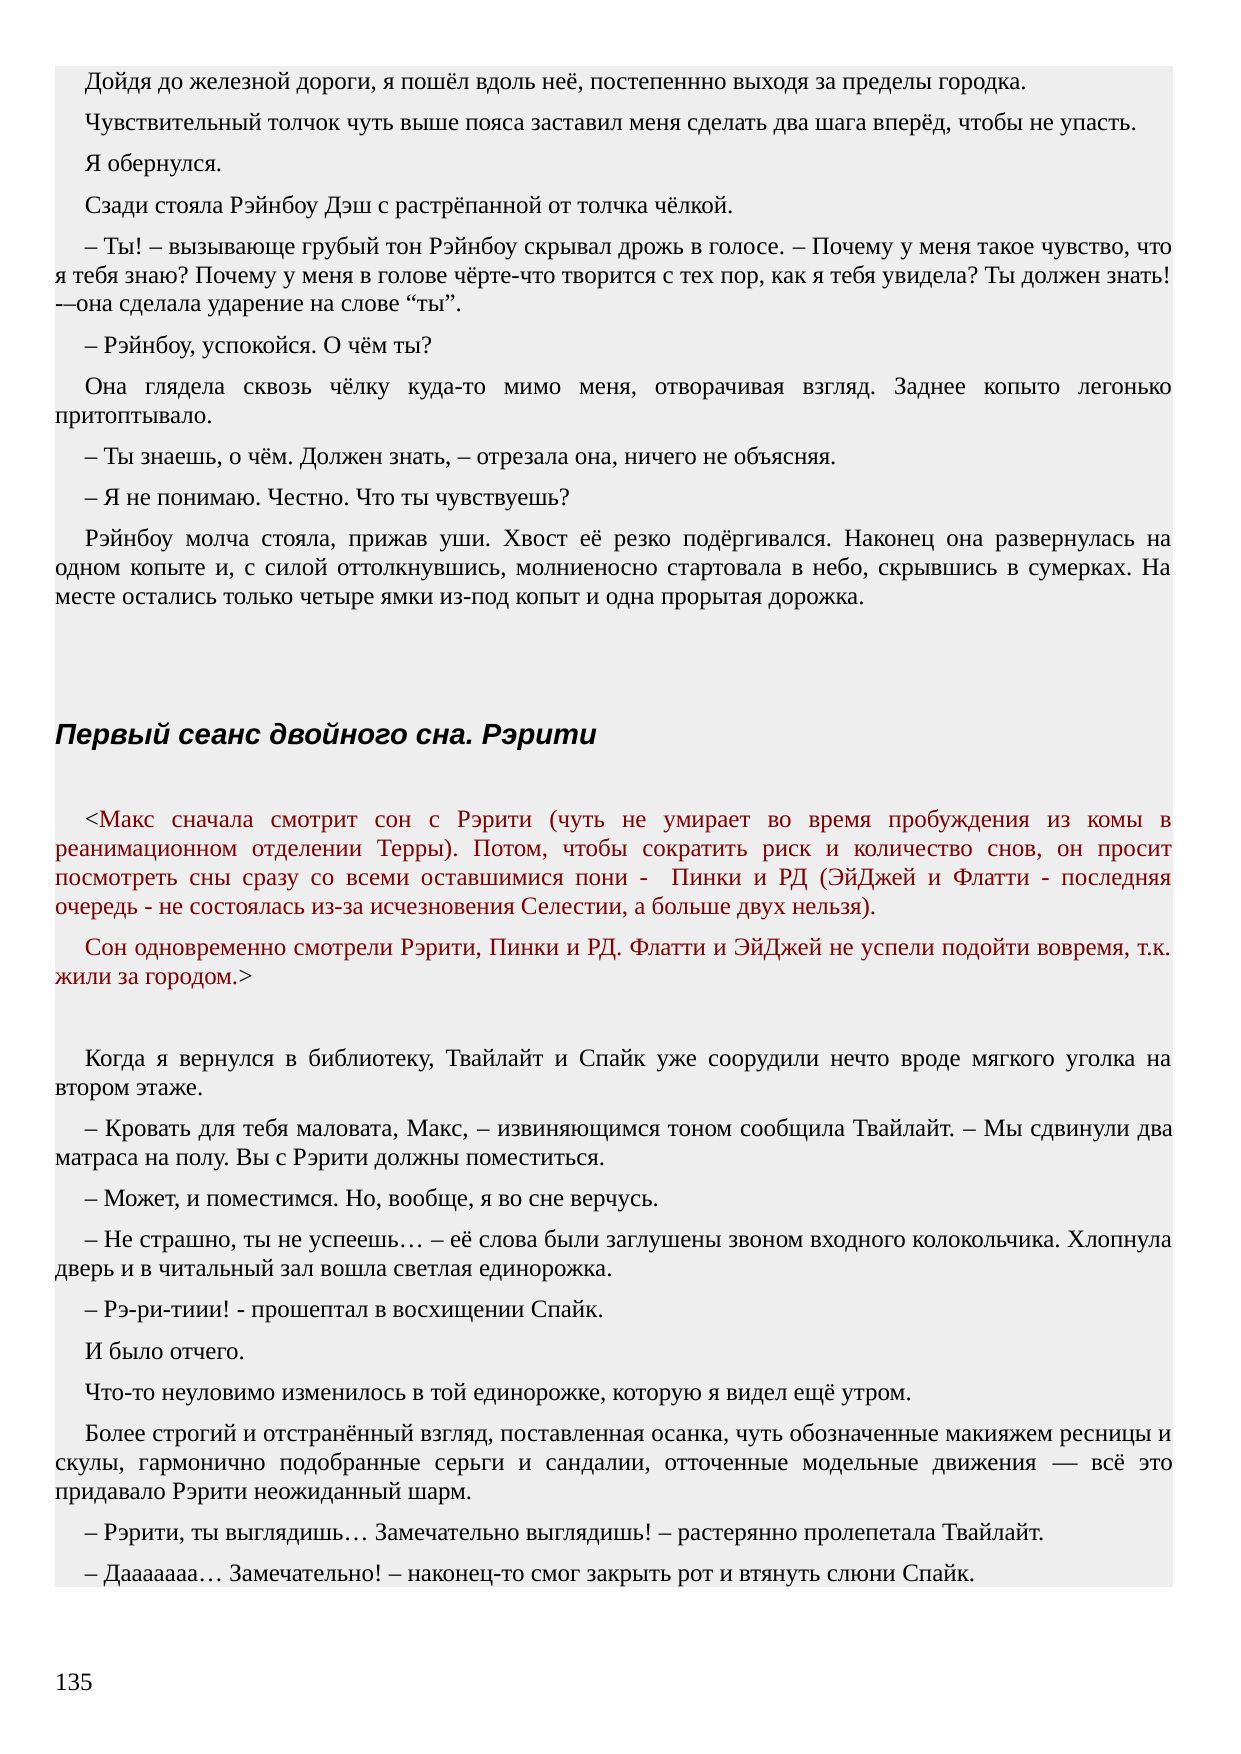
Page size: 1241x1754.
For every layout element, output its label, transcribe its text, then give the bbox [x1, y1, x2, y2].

text – Может, и поместимся. Но, вообще, я во сне верчусь. [55, 1183, 1173, 1212]
text Рэйнбоу молча стояла, прижав уши. Хвост её резко подёргивался. Наконец она развернулась на одном копыте и, с силой оттолкнувшись, молниеносно стартовала в небо, скрывшись в сумерках. На месте остались только четыре ямки из-под копыт и одна прорытая дорожка. [55, 523, 1173, 610]
text – Ты! – вызывающе грубый тон Рэйнбоу скрывал дрожь в голосе. – Почему у меня такое чувство, что я тебя знаю? Почему у меня в голове чёрте-что творится с тех пор, как я тебя увидела? Ты должен знать! -–она сделала ударение на слове “ты”. [55, 231, 1173, 317]
text И было отчего. [55, 1336, 1173, 1364]
text – Рэйнбоу, успокойся. О чём ты? [55, 330, 1173, 358]
text Она глядела сквозь чёлку куда-то мимо меня, отворачивая взгляд. Заднее копыто легонько притоптывало. [55, 371, 1173, 428]
text Сон одновременно смотрели Рэрити, Пинки и РД. Флатти и ЭйДжей не успели подойти вовремя, т.к. жили за городом.> [55, 932, 1173, 989]
text Что-то неуловимо изменилось в той единорожке, которую я видел ещё утром. [55, 1377, 1173, 1406]
text – Кровать для тебя маловата, Макс, – извиняющимся тоном сообщила Твайлайт. – Мы сдвинули два матраса на полу. Вы с Рэрити должны поместиться. [55, 1113, 1173, 1171]
text Более строгий и отстранённый взгляд, поставленная осанка, чуть обозначенные макияжем ресницы и скулы, гармонично подобранные серьги и сандалии, отточенные модельные движения — всё это придавало Рэрити неожиданный шарм. [55, 1418, 1173, 1504]
text – Дааааааа… Замечательно! – наконец-то смог закрыть рот и втянуть слюни Спайк. [55, 1558, 1173, 1587]
text Сзади стояла Рэйнбоу Дэш с растрёпанной от толчка чёлкой. [55, 190, 1173, 218]
text – Рэ-ри-тиии! - прошептал в восхищении Спайк. [55, 1294, 1173, 1323]
subtitle Первый сеанс двойного сна. Рэрити [55, 717, 1173, 751]
text Чувствительный толчок чуть выше пояса заставил меня сделать два шага вперёд, чтобы не упасть. [55, 107, 1173, 136]
text – Ты знаешь, о чём. Должен знать, – отрезала она, ничего не объясняя. [55, 441, 1173, 470]
text Когда я вернулся в библиотеку, Твайлайт и Спайк уже соорудили нечто вроде мягкого уголка на втором этаже. [55, 1043, 1173, 1101]
text Дойдя до железной дороги, я пошёл вдоль неё, постепеннно выходя за пределы городка. [55, 66, 1173, 95]
text – Рэрити, ты выглядишь… Замечательно выглядишь! – растерянно пролепетала Твайлайт. [55, 1517, 1173, 1546]
text – Не страшно, ты не успеешь… – её слова были заглушены звоном входного колокольчика. Хлопнула дверь и в читальный зал вошла светлая единорожка. [55, 1224, 1173, 1282]
text <Макс сначала смотрит сон с Рэрити (чуть не умирает во время пробуждения из комы в реанимационном отделении Терры). Потом, чтобы сократить риск и количество снов, он просит посмотреть сны сразу со всеми оставшимися пони - Пинки и РД (ЭйДжей и Флатти - последняя очередь - не состоялась из-за исчезновения Селестии, а больше двух нельзя). [55, 804, 1173, 919]
text – Я не понимаю. Честно. Что ты чувствуешь? [55, 482, 1173, 511]
text Я обернулся. [55, 148, 1173, 177]
